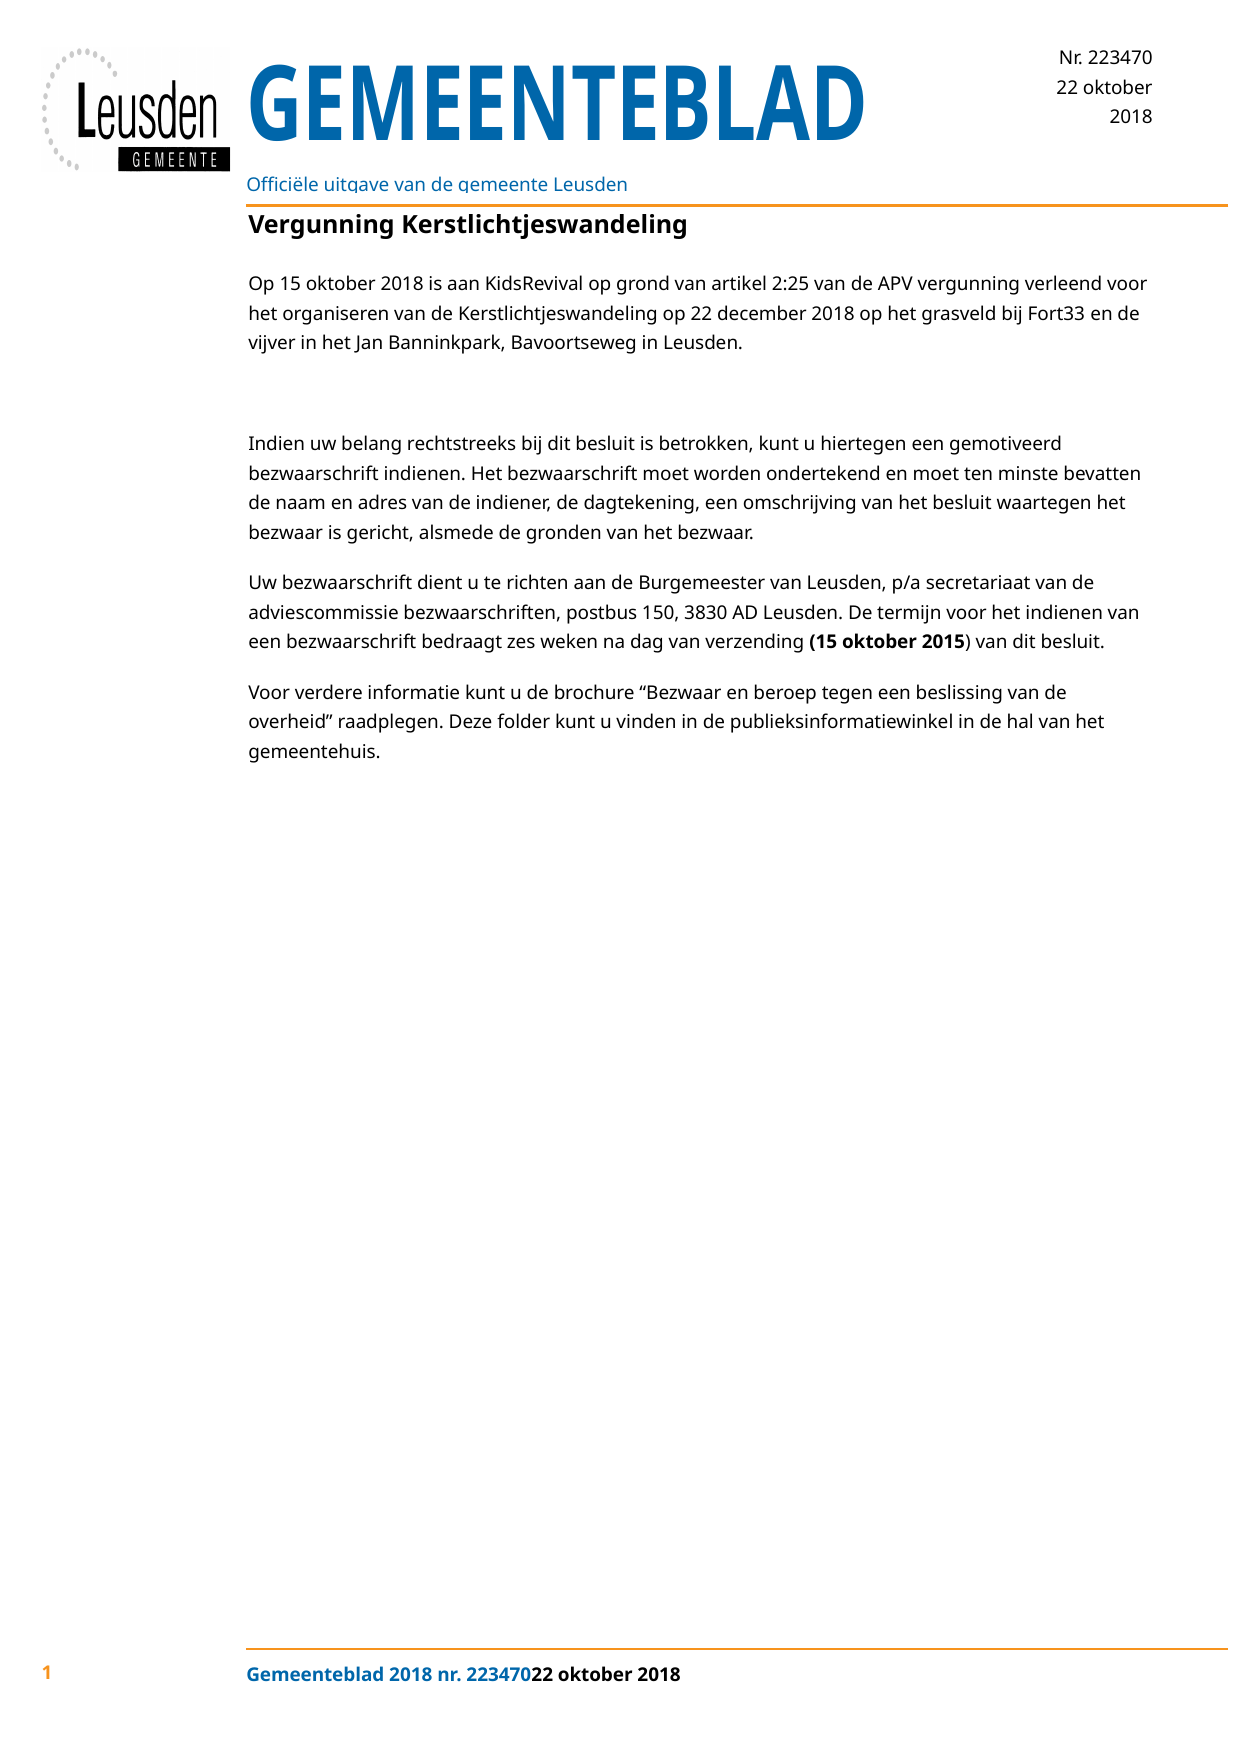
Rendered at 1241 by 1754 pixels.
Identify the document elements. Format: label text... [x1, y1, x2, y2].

text Uw bezwaarschrift dient u te richten aan de Burgemeester van Leusden, p/a secretariaat van de adviescommissie bezwaarschriften, postbus 150, 3830 AD Leusden. De termijn voor het indienen van een bezwaarschrift bedraagt zes weken na dag van verzending (15 oktober 2015) van dit besluit. [248, 569, 1152, 654]
text Op 15 oktober 2018 is aan KidsRevival op grond van artikel 2:25 van de APV vergunning verleend voor het organiseren van de Kerstlichtjeswandeling op 22 december 2018 op het grasveld bij Fort33 en de vijver in het Jan Banninkpark, Bavoortseweg in Leusden. [248, 270, 1152, 355]
text Vergunning Kerstlichtjeswandeling [248, 207, 1152, 241]
text Voor verdere informatie kunt u de brochure “Bezwaar en beroep tegen een beslissing van de overheid” raadplegen. Deze folder kunt u vinden in de publieksinformatiewinkel in de hal van het gemeentehuis. [248, 679, 1152, 764]
picture [41, 47, 231, 172]
text Indien uw belang rechtstreeks bij dit besluit is betrokken, kunt u hiertegen een gemotiveerd bezwaarschrift indienen. Het bezwaarschrift moet worden ondertekend en moet ten minste bevatten de naam en adres van de indiener, de dagtekening, een omschrijving van het besluit waartegen het bezwaar is gericht, alsmede de gronden van het bezwaar. [248, 430, 1152, 545]
